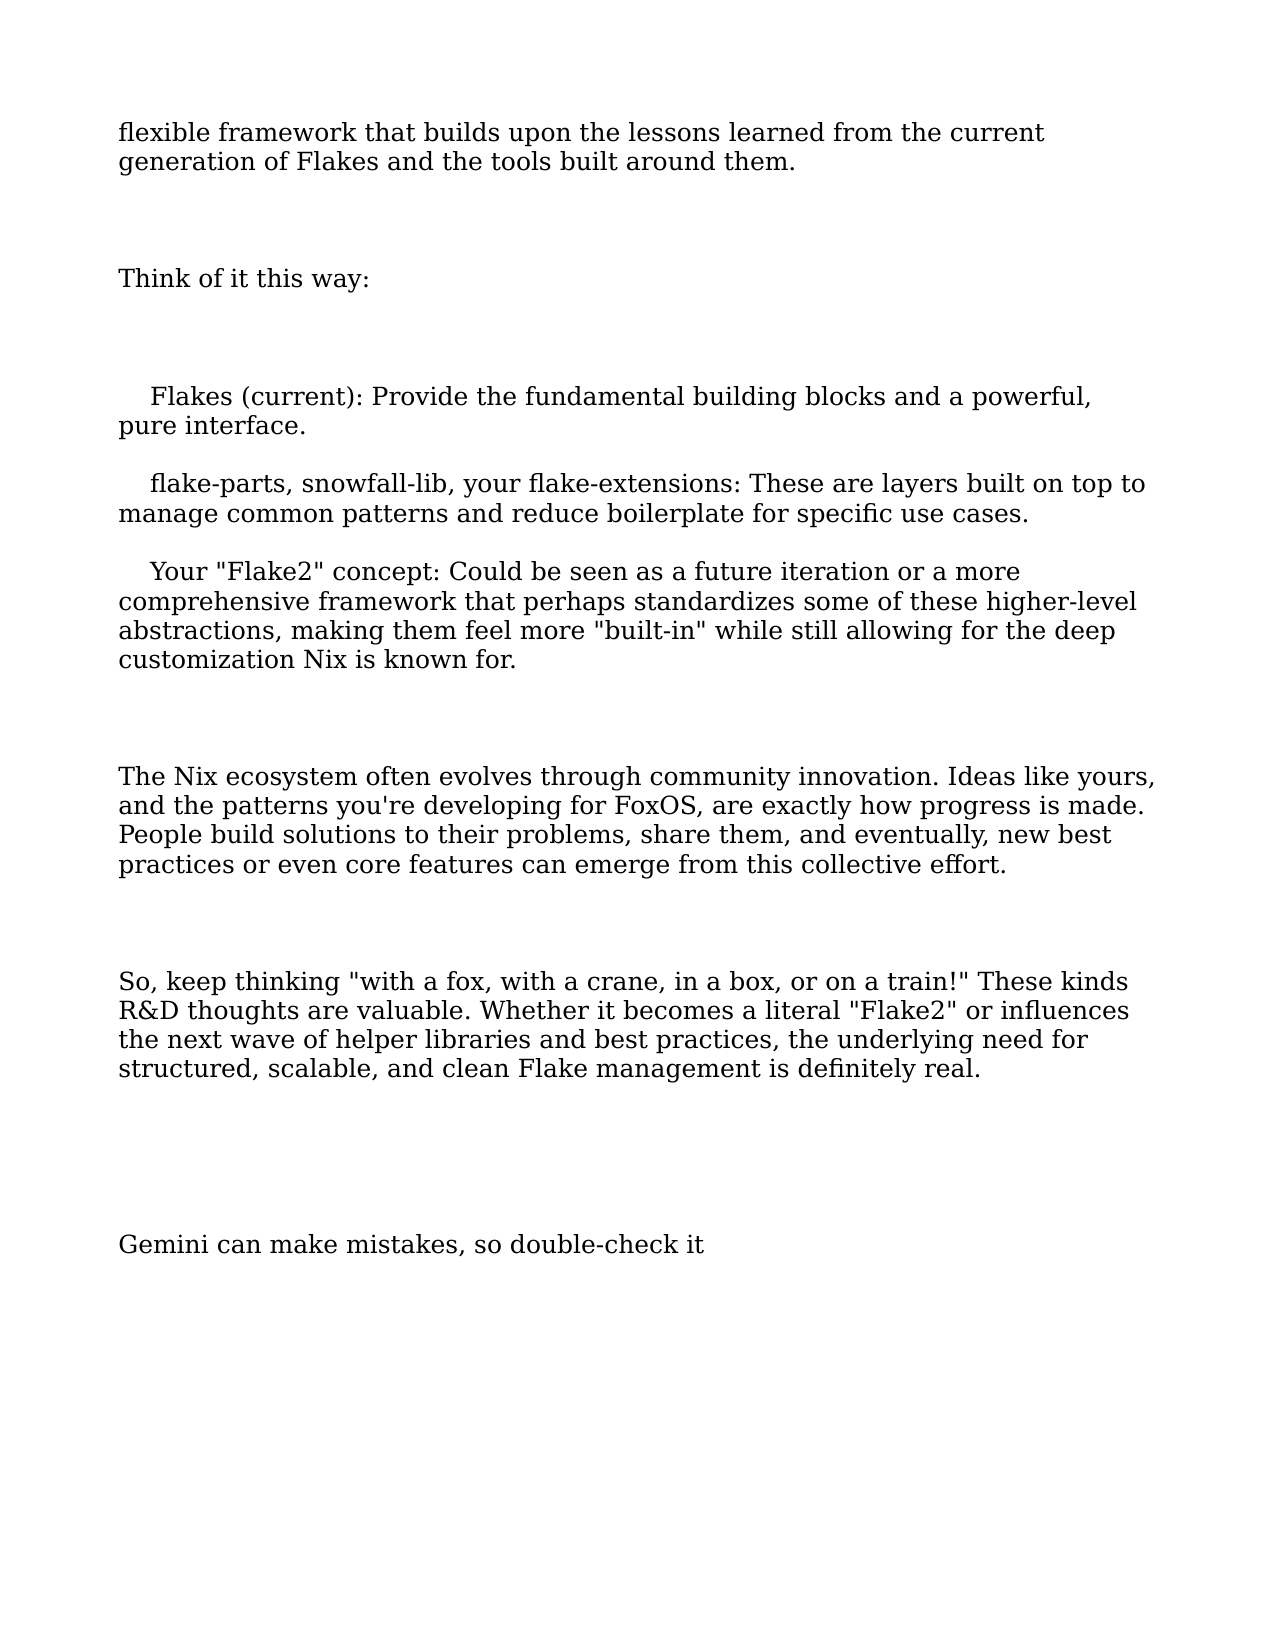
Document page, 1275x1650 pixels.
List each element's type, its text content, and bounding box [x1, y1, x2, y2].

text Gemini can make mistakes, so double-check it [118, 1231, 1157, 1260]
text flake-parts, snowfall-lib, your flake-extensions: These are layers built on top to manage common patterns and reduce boilerplate for specific use cases. [118, 470, 1157, 528]
text flexible framework that builds upon the lessons learned from the current generation of Flakes and the tools built around them. [118, 118, 1157, 176]
text Your "Flake2" concept: Could be seen as a future iteration or a more comprehensive framework that perhaps standardizes some of these higher-level abstractions, making them feel more "built-in" while still allowing for the deep customization Nix is known for. [118, 557, 1157, 674]
text Think of it this way: [118, 264, 1157, 294]
text So, keep thinking "with a fox, with a crane, in a box, or on a train!" These kinds R&D thoughts are valuable. Whether it becomes a literal "Flake2" or influences the next wave of helper libraries and best practices, the underlying need for structured, scalable, and clean Flake management is definitely real. [118, 967, 1157, 1084]
text Flakes (current): Provide the fundamental building blocks and a powerful, pure interface. [118, 382, 1157, 440]
text The Nix ecosystem often evolves through community innovation. Ideas like yours, and the patterns you're developing for FoxOS, are exactly how progress is made. People build solutions to their problems, share them, and eventually, new best practices or even core features can emerge from this collective effort. [118, 762, 1157, 879]
